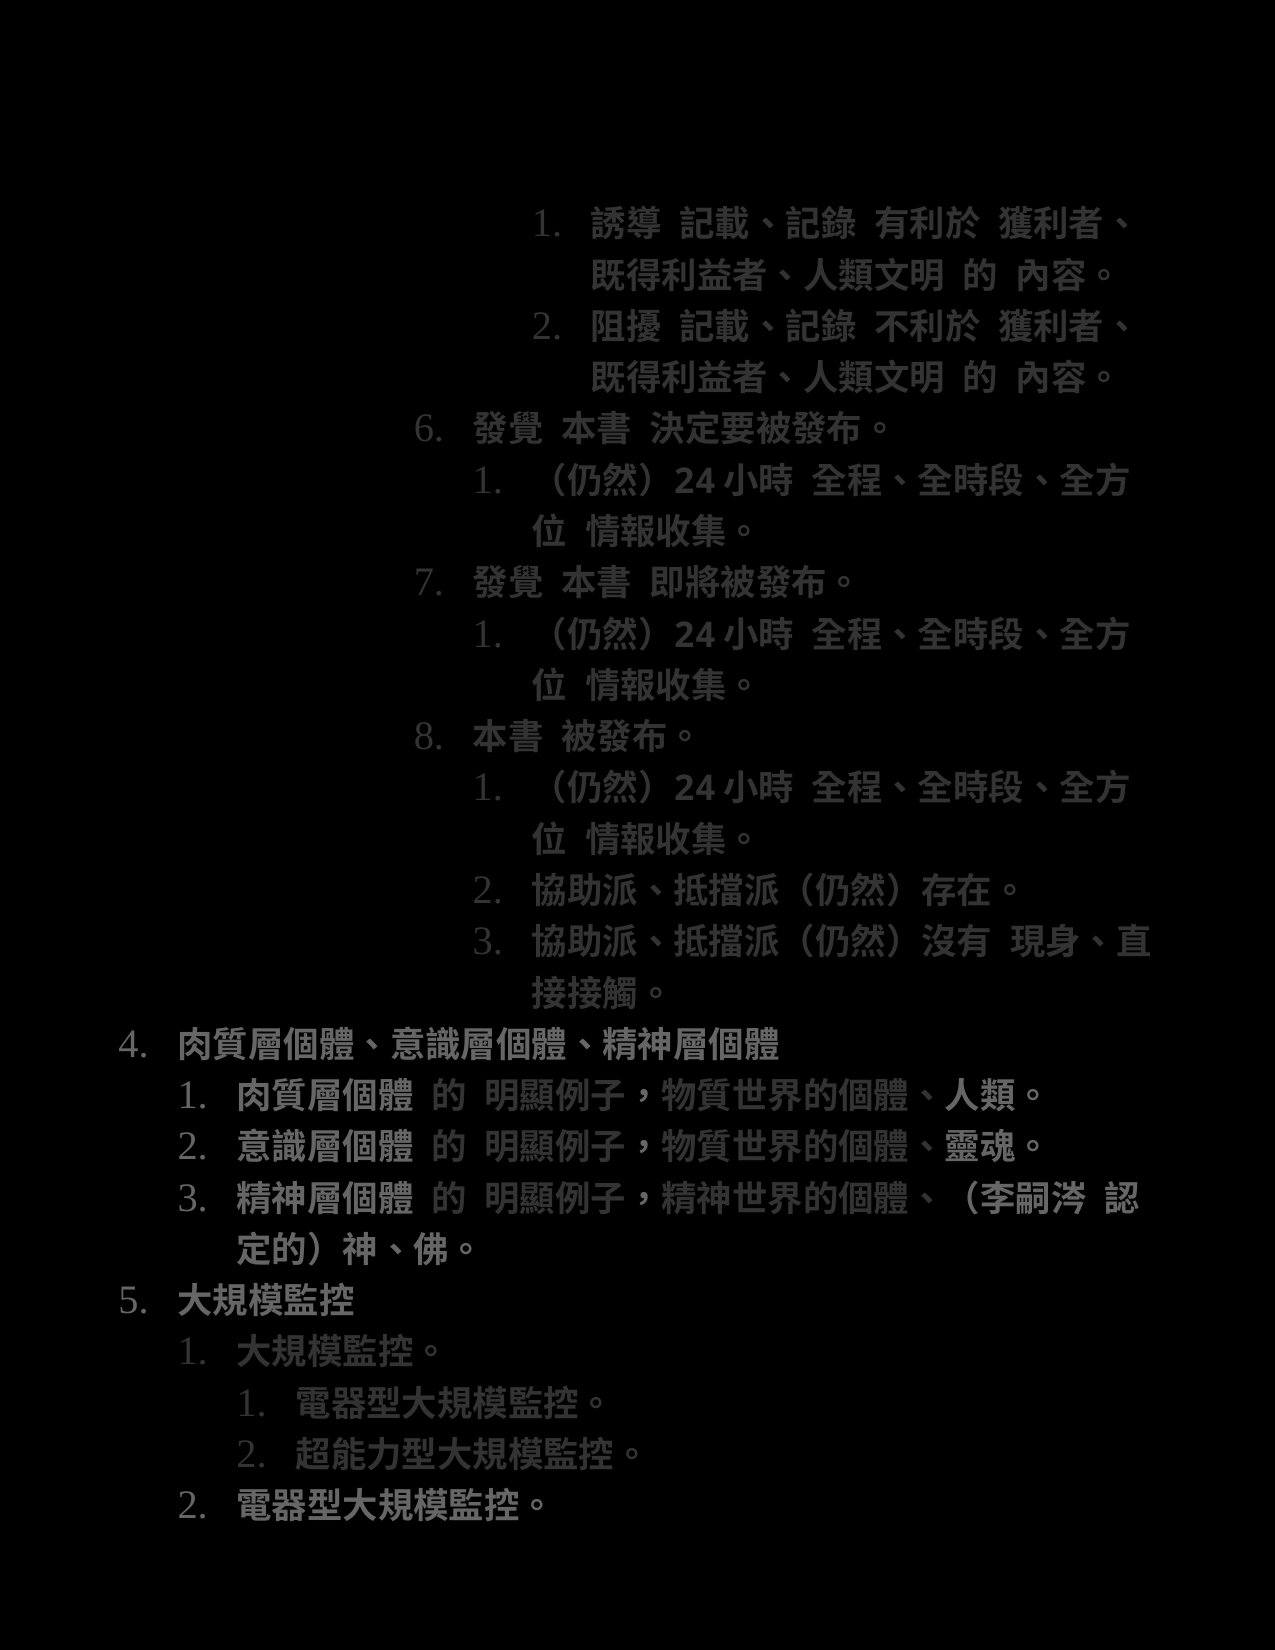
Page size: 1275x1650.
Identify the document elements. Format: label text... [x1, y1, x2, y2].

list 誘導 記載、記錄 有利於 獲利者、既得利益者、人類文明 的 內容。 [532, 196, 1157, 298]
list （仍然）24小時 全程、全時段、全方位 情報收集。 [472, 760, 1157, 862]
list 肉質層個體 的 明顯例子，物質世界的個體、人類。 [177, 1067, 1157, 1119]
list 肉質層個體、意識層個體、精神層個體 [118, 1016, 1157, 1067]
list 超能力型大規模監控。 [236, 1426, 1157, 1477]
list 協助派、抵擋派（仍然）沒有 現身、直接接觸。 [472, 914, 1157, 1016]
list 電器型大規模監控。 [177, 1477, 1157, 1529]
list 大規模監控 [118, 1272, 1157, 1324]
list 本書 被發布。 [413, 708, 1157, 760]
list 精神層個體 的 明顯例子，精神世界的個體、（李嗣涔 認定的）神、佛。 [177, 1170, 1157, 1272]
list 協助派、抵擋派（仍然）存在。 [472, 862, 1157, 914]
list 阻擾 記載、記錄 不利於 獲利者、既得利益者、人類文明 的 內容。 [532, 298, 1157, 401]
list （仍然）24小時 全程、全時段、全方位 情報收集。 [472, 452, 1157, 555]
list 電器型大規模監控。 [236, 1375, 1157, 1426]
list 大規模監控。 [177, 1324, 1157, 1375]
list 發覺 本書 決定要被發布。 [413, 401, 1157, 452]
list 發覺 本書 即將被發布。 [413, 555, 1157, 606]
list （仍然）24小時 全程、全時段、全方位 情報收集。 [472, 606, 1157, 708]
list 意識層個體 的 明顯例子，物質世界的個體、靈魂。 [177, 1119, 1157, 1170]
